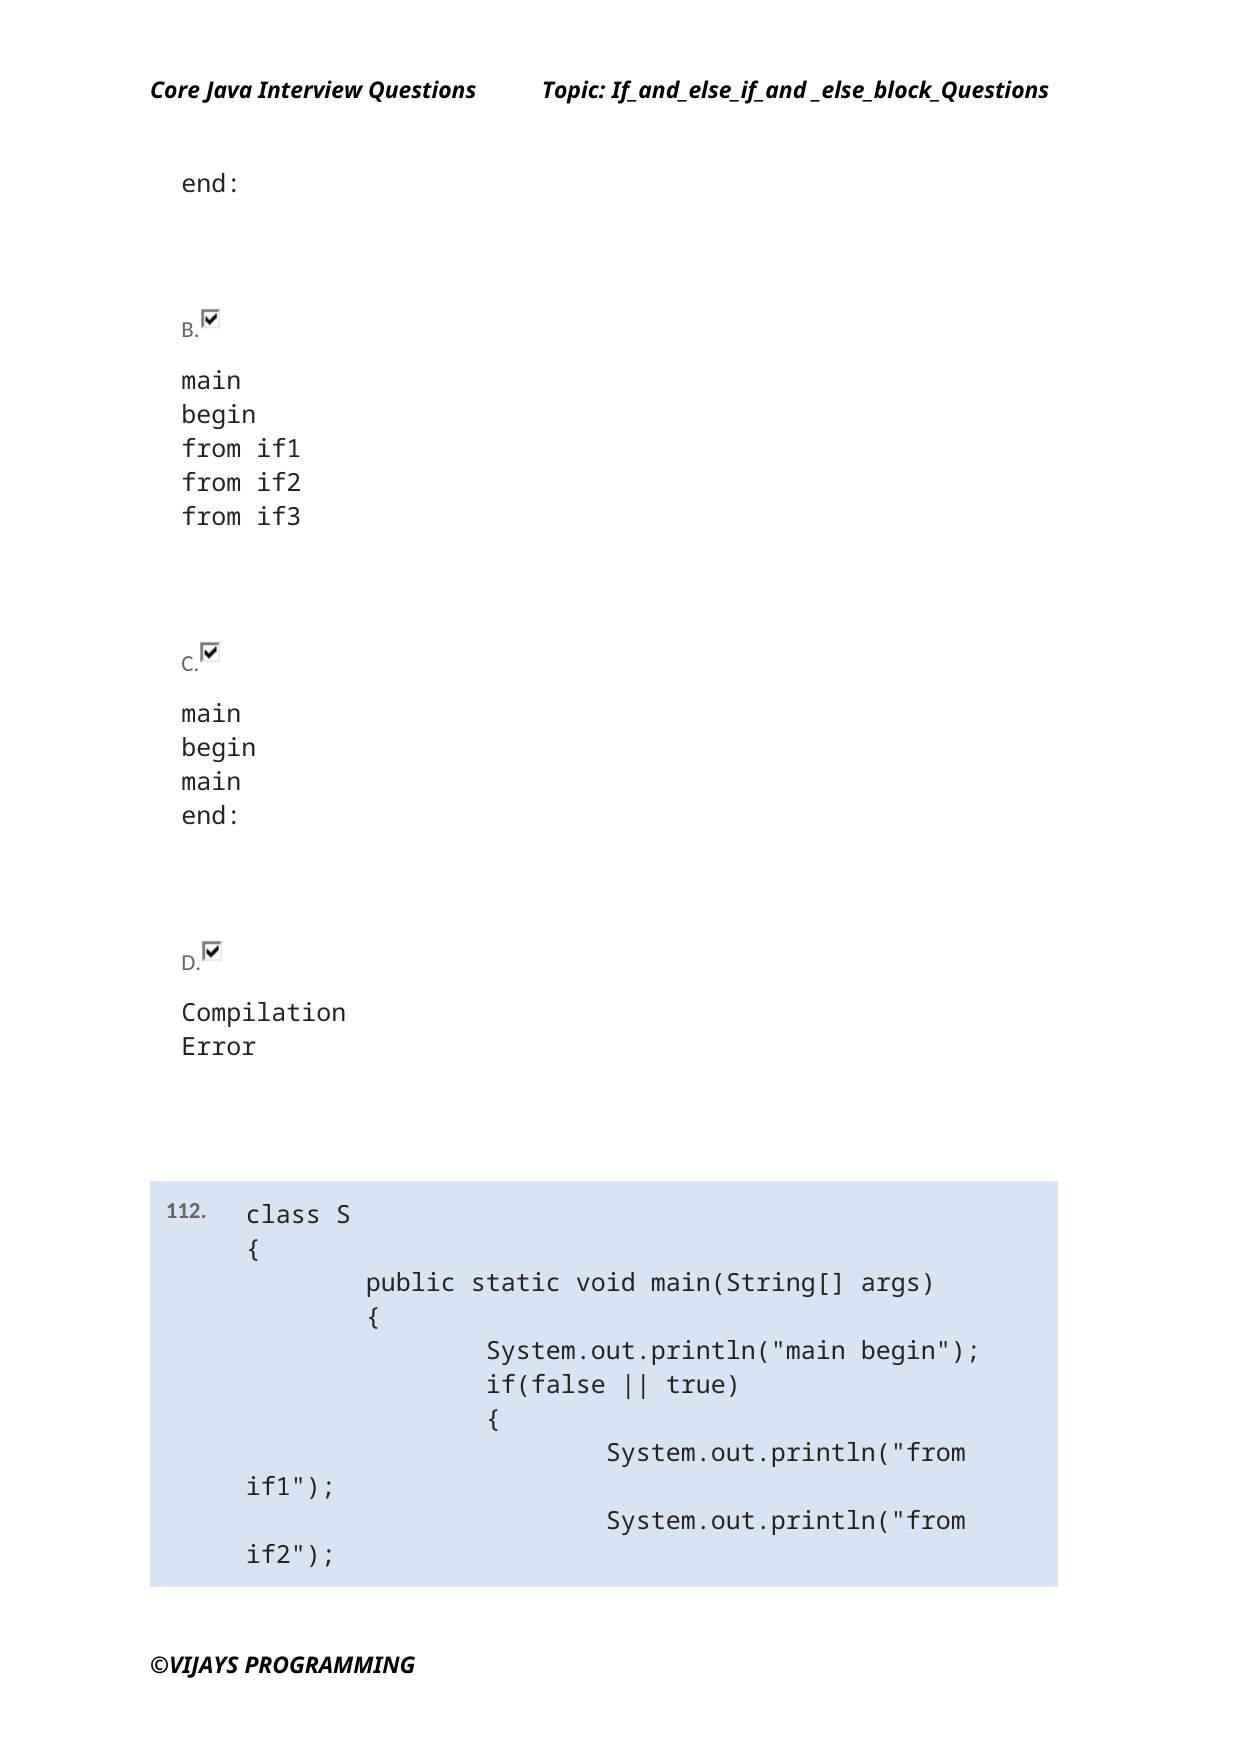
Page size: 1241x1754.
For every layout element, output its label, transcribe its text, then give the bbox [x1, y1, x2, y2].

table_cell [150, 150, 1090, 1181]
table_cell 112. [150, 1181, 230, 1587]
table_cell class S { public static void main(String[] args) { System.out.println("main begin"); if(false || true) { System.out.println("from if1"); System.out.println("from if2"); [230, 1181, 1058, 1587]
table_header D. Compilation Error [181, 934, 429, 1165]
table_cell [1058, 1181, 1090, 1587]
table_header end: [181, 166, 319, 302]
table_header C. main begin main end: [181, 635, 319, 934]
table_header B. main begin from if1 from if2 from if3 [181, 302, 319, 635]
